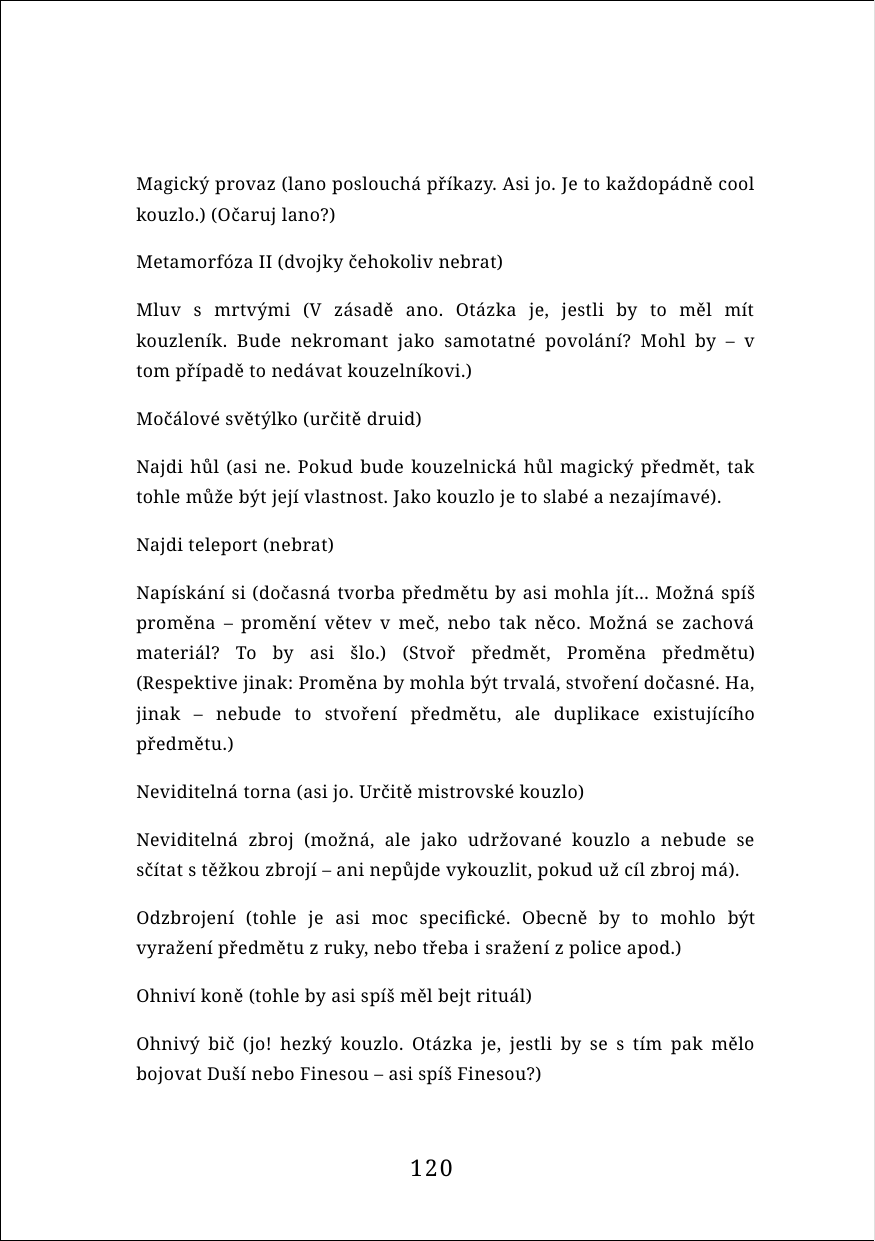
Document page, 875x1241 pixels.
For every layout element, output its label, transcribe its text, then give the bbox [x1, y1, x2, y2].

text Metamorfóza II (dvojky čehokoliv nebrat) [136, 250, 756, 274]
text Napískání si (dočasná tvorba předmětu by asi mohla jít... Možná spíš proměna – promění větev v meč, nebo tak něco. Možná se zachová materiál? To by asi šlo.) (Stvoř předmět, Proměna předmětu) (Respektive jinak: Proměna by mohla být trvalá, stvoření dočasné. Ha, jinak – nebude to stvoření předmětu, ale duplikace existujícího předmětu.) [136, 580, 756, 755]
text Odzbrojení (tohle je asi moc specifické. Obecně by to mohlo být vyražení předmětu z ruky, nebo třeba i sražení z police apod.) [136, 905, 756, 959]
text Najdi hůl (asi ne. Pokud bude kouzelnická hůl magický předmět, tak tohle může být její vlastnost. Jako kouzlo je to slabé a nezajímavé). [136, 454, 756, 508]
text Ohnivý bič (jo! hezký kouzlo. Otázka je, jestli by se s tím pak mělo bojovat Duší nebo Finesou – asi spíš Finesou?) [136, 1031, 756, 1086]
text Ohniví koně (tohle by asi spíš měl bejt rituál) [136, 983, 756, 1007]
text Neviditelná torna (asi jo. Určitě mistrovské kouzlo) [136, 779, 756, 803]
text Najdi teleport (nebrat) [136, 532, 756, 556]
text Magický provaz (lano poslouchá příkazy. Asi jo. Je to každopádně cool kouzlo.) (Očaruj lano?) [136, 172, 756, 226]
text Neviditelná zbroj (možná, ale jako udržované kouzlo a nebude se sčítat s těžkou zbrojí – ani nepůjde vykouzlit, pokud už cíl zbroj má). [136, 827, 756, 881]
text Mluv s mrtvými (V zásadě ano. Otázka je, jestli by to měl mít kouzleník. Bude nekromant jako samotatné povolání? Mohl by – v tom případě to nedávat kouzelníkovi.) [136, 298, 756, 382]
text Močálové světýlko (určitě druid) [136, 406, 756, 430]
